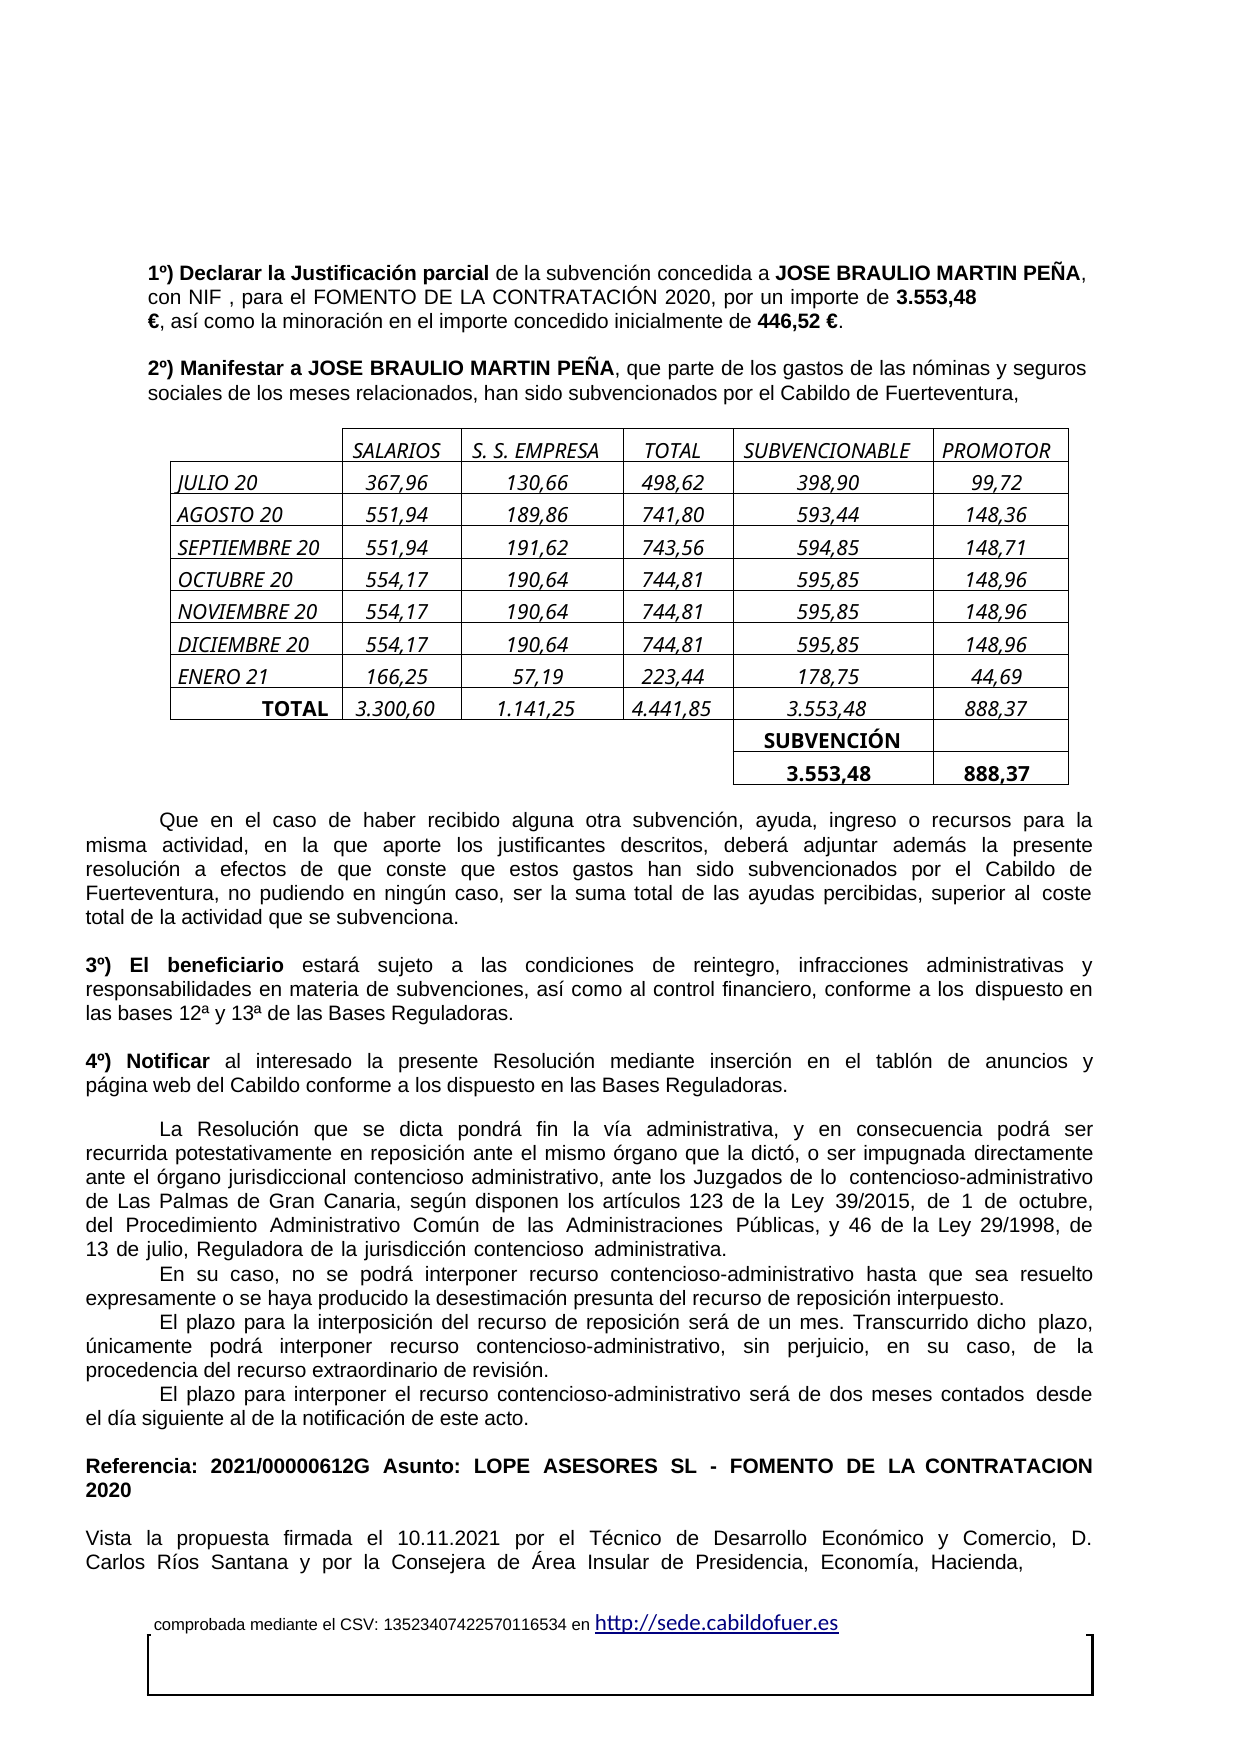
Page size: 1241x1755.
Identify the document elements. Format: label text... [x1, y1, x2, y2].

table_cell SEPTIEMBRE 20 [171, 526, 342, 557]
table_cell 888,37 [934, 688, 1068, 719]
table_cell 744,81 [624, 559, 733, 590]
text En su caso, no se podrá interponer recurso contencioso-administrativo hasta que sea resuelto expresamente o se haya producido la desestimación presunta del recurso de reposición interpuesto. [85, 1261, 1093, 1309]
table_cell 148,96 [934, 591, 1068, 622]
table_cell 498,62 [624, 462, 733, 493]
table_cell 148,36 [934, 494, 1068, 525]
table_cell 743,56 [624, 526, 733, 557]
subtitle Referencia: 2021/00000612G Asunto: LOPE ASESORES SL - FOMENTO DE LA CONTRATACION 2020 [85, 1454, 1093, 1502]
table_header TOTAL [624, 429, 733, 461]
table_cell ENERO 21 [171, 655, 342, 687]
table_cell NOVIEMBRE 20 [171, 591, 342, 622]
text El plazo para la interposición del recurso de reposición será de un mes. Transcurrido dicho plazo, únicamente podrá interponer recurso contencioso-administrativo, sin perjuicio, en su caso, de la procedencia del recurso extraordinario de revisión. [85, 1309, 1093, 1382]
text 2º) Manifestar a JOSE BRAULIO MARTIN PEÑA, que parte de los gastos de las nóminas y seguros sociales de los meses relacionados, han sido subvencionados por el Cabildo de Fuerteventura, [148, 356, 1107, 404]
table_cell 1.141,25 [462, 688, 623, 719]
table_cell 148,71 [934, 526, 1068, 557]
table_cell [934, 720, 1068, 751]
table_cell 166,25 [343, 655, 461, 687]
table_cell 99,72 [934, 462, 1068, 493]
table_cell 744,81 [624, 623, 733, 654]
table_cell 190,64 [462, 559, 623, 590]
table_cell [171, 720, 733, 783]
table_cell 4.441,85 [624, 688, 733, 719]
table_cell 554,17 [343, 623, 461, 654]
table_cell 593,44 [734, 494, 933, 525]
table_cell TOTAL [171, 688, 342, 719]
table_cell JULIO 20 [171, 462, 342, 493]
table_header SALARIOS [343, 429, 461, 461]
table_cell 189,86 [462, 494, 623, 525]
table_cell 367,96 [343, 462, 461, 493]
table_cell 595,85 [734, 591, 933, 622]
table_cell 551,94 [343, 494, 461, 525]
text Que en el caso de haber recibido alguna otra subvención, ayuda, ingreso o recursos para la misma actividad, en la que aporte los justificantes descritos, deberá adjuntar además la presente resolución a efectos de que conste que estos gastos han sido subvencionados por el Cabildo de Fuerteventura, no pudiendo en ningún caso, ser la suma total de las ayudas percibidas, superior al coste total de la actividad que se subvenciona. [85, 808, 1093, 929]
table_cell OCTUBRE 20 [171, 559, 342, 590]
table_cell 744,81 [624, 591, 733, 622]
text 1º) Declarar la Justificación parcial de la subvención concedida a JOSE BRAULIO MARTIN PEÑA, con NIF , para el FOMENTO DE LA CONTRATACIÓN 2020, por un importe de 3.553,48 [148, 260, 1093, 308]
table_cell 594,85 [734, 526, 933, 557]
table_cell 554,17 [343, 591, 461, 622]
table_cell 148,96 [934, 623, 1068, 654]
table_cell AGOSTO 20 [171, 494, 342, 525]
table_cell 223,44 [624, 655, 733, 687]
table_cell 190,64 [462, 591, 623, 622]
table_cell 148,96 [934, 559, 1068, 590]
table_cell DICIEMBRE 20 [171, 623, 342, 654]
text 3º) El beneficiario estará sujeto a las condiciones de reintegro, infracciones administrativas y responsabilidades en materia de subvenciones, así como al control financiero, conforme a los dispuesto en las bases 12ª y 13ª de las Bases Reguladoras. [85, 953, 1093, 1025]
table_header SUBVENCIONABLE [734, 429, 933, 461]
table_cell 57,19 [462, 655, 623, 687]
table_cell 191,62 [462, 526, 623, 557]
table_cell 3.553,48 [734, 688, 933, 719]
table_cell 595,85 [734, 559, 933, 590]
text €, así como la minoración en el importe concedido inicialmente de 446,52 €. [148, 308, 1093, 332]
text La Resolución que se dicta pondrá fin la vía administrativa, y en consecuencia podrá ser recurrida potestativamente en reposición ante el mismo órgano que la dictó, o ser impugnada directamente ante el órgano jurisdiccional contencioso administrativo, ante los Juzgados de lo contencioso-administrativo de Las Palmas de Gran Canaria, según disponen los artículos 123 de la Ley 39/2015, de 1 de octubre, del Procedimiento Administrativo Común de las Administraciones Públicas, y 46 de la Ley 29/1998, de 13 de julio, Reguladora de la jurisdicción contencioso administrativa. [85, 1116, 1093, 1261]
table_cell 554,17 [343, 559, 461, 590]
table_cell 595,85 [734, 623, 933, 654]
table_cell 178,75 [734, 655, 933, 687]
text El plazo para interponer el recurso contencioso-administrativo será de dos meses contados desde el día siguiente al de la notificación de este acto. [85, 1382, 1093, 1430]
table_cell 44,69 [934, 655, 1068, 687]
text Vista la propuesta firmada el 10.11.2021 por el Técnico de Desarrollo Económico y Comercio, D. Carlos Ríos Santana y por la Consejera de Área Insular de Presidencia, Economía, Hacienda, [85, 1526, 1093, 1574]
table_cell 888,37 [934, 752, 1068, 783]
table_cell 551,94 [343, 526, 461, 557]
table_header S. S. EMPRESA [462, 429, 623, 461]
table_cell 741,80 [624, 494, 733, 525]
table_cell 398,90 [734, 462, 933, 493]
table_cell 3.300,60 [343, 688, 461, 719]
table_cell 190,64 [462, 623, 623, 654]
table_cell 3.553,48 [734, 752, 933, 783]
text 4º) Notificar al interesado la presente Resolución mediante inserción en el tablón de anuncios y página web del Cabildo conforme a los dispuesto en las Bases Reguladoras. [85, 1049, 1093, 1097]
table_cell 130,66 [462, 462, 623, 493]
table_header [171, 428, 342, 461]
table_header PROMOTOR [934, 429, 1068, 461]
table_cell SUBVENCIÓN [734, 720, 933, 751]
